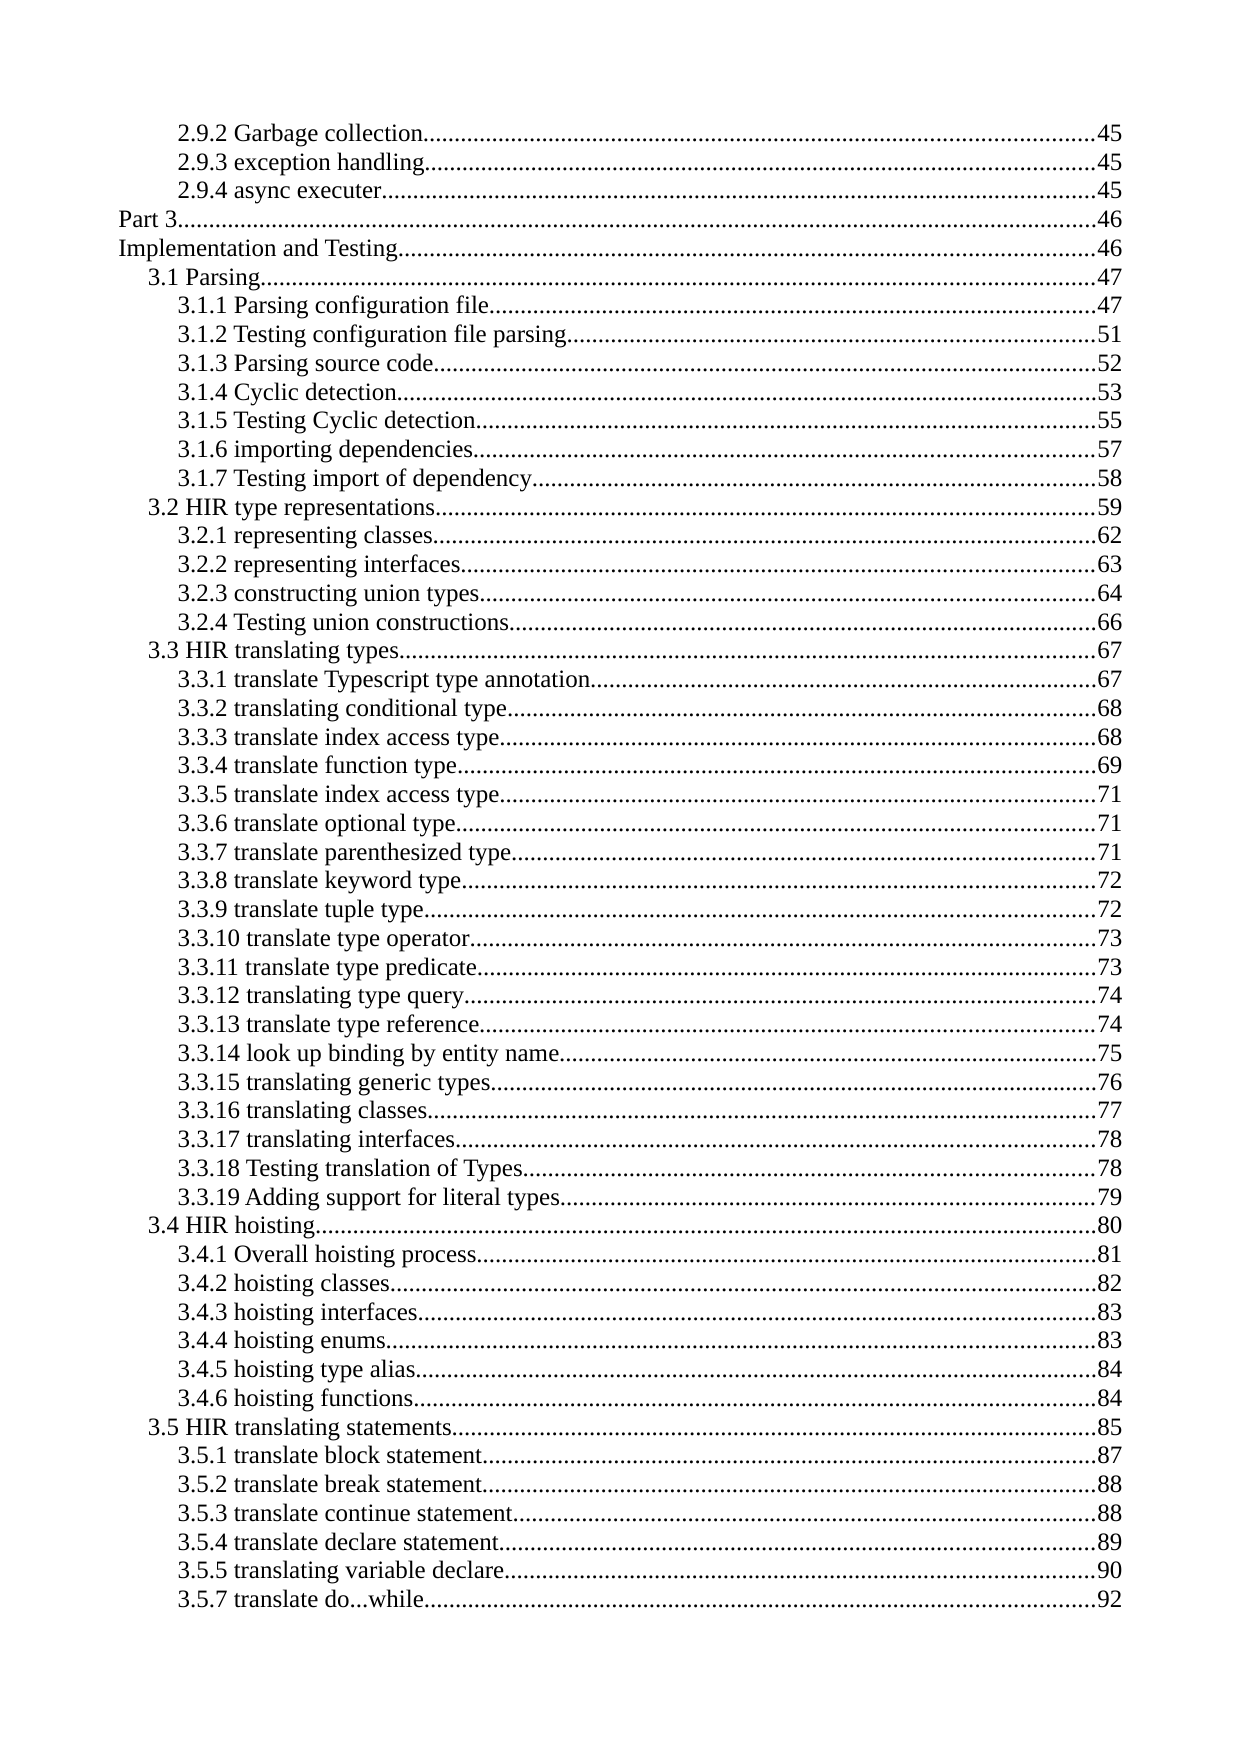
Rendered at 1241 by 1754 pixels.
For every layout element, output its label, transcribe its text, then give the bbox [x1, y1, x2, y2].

text 3.3.1 translate Typescript type annotation 67 [177, 664, 1122, 693]
text 3.3.3 translate index access type 68 [177, 722, 1122, 751]
text Part 3 46 [118, 204, 1122, 233]
text 3.5.1 translate block statement 87 [177, 1441, 1122, 1469]
text 3.3.10 translate type operator 73 [177, 923, 1122, 952]
text 3.1.2 Testing configuration file parsing 51 [177, 319, 1122, 348]
text 3.2.4 Testing union constructions 66 [177, 607, 1122, 636]
text 2.9.3 exception handling 45 [177, 147, 1122, 176]
text 3.3.17 translating interfaces 78 [177, 1124, 1122, 1153]
text 3.2.3 constructing union types 64 [177, 578, 1122, 607]
text 3.3.6 translate optional type 71 [177, 808, 1122, 837]
text 3.1.4 Cyclic detection 53 [177, 377, 1122, 406]
text 3.3.8 translate keyword type 72 [177, 866, 1122, 894]
text 3.5.5 translating variable declare 90 [177, 1556, 1122, 1584]
text 2.9.2 Garbage collection 45 [177, 118, 1122, 147]
text 3.2.2 representing interfaces 63 [177, 549, 1122, 578]
text 3.1.1 Parsing configuration file 47 [177, 291, 1122, 319]
text 3.1.6 importing dependencies 57 [177, 434, 1122, 463]
text 3.2.1 representing classes 62 [177, 521, 1122, 549]
text 3.5.4 translate declare statement 89 [177, 1527, 1122, 1556]
text 3.1.5 Testing Cyclic detection 55 [177, 406, 1122, 434]
text 3.4.5 hoisting type alias 84 [177, 1354, 1122, 1383]
text 3.4.2 hoisting classes 82 [177, 1268, 1122, 1297]
text 3.4 HIR hoisting 80 [148, 1211, 1122, 1239]
text 3.3.16 translating classes 77 [177, 1096, 1122, 1124]
text 3.5.7 translate do...while 92 [177, 1584, 1122, 1613]
text 3.5 HIR translating statements 85 [148, 1412, 1122, 1441]
text 3.3.11 translate type predicate 73 [177, 952, 1122, 981]
text 3.3.12 translating type query 74 [177, 981, 1122, 1009]
text 3.4.4 hoisting enums 83 [177, 1326, 1122, 1354]
text 3.5.2 translate break statement 88 [177, 1469, 1122, 1498]
text 3.3.13 translate type reference 74 [177, 1009, 1122, 1038]
text 3.1.3 Parsing source code 52 [177, 348, 1122, 377]
text 3.3 HIR translating types 67 [148, 636, 1122, 664]
text 3.5.3 translate continue statement 88 [177, 1498, 1122, 1527]
text 3.4.6 hoisting functions 84 [177, 1383, 1122, 1412]
text 3.1 Parsing 47 [148, 262, 1122, 291]
text 3.4.3 hoisting interfaces 83 [177, 1297, 1122, 1326]
text 3.4.1 Overall hoisting process 81 [177, 1239, 1122, 1268]
text 3.1.7 Testing import of dependency 58 [177, 463, 1122, 492]
text 3.3.5 translate index access type 71 [177, 779, 1122, 808]
text 3.2 HIR type representations 59 [148, 492, 1122, 521]
text 3.3.4 translate function type 69 [177, 751, 1122, 779]
text 3.3.2 translating conditional type 68 [177, 693, 1122, 722]
text 3.3.15 translating generic types 76 [177, 1067, 1122, 1096]
text 3.3.9 translate tuple type 72 [177, 894, 1122, 923]
text 3.3.19 Adding support for literal types 79 [177, 1182, 1122, 1211]
text 3.3.14 look up binding by entity name 75 [177, 1038, 1122, 1067]
text 3.3.7 translate parenthesized type 71 [177, 837, 1122, 866]
text 3.3.18 Testing translation of Types 78 [177, 1153, 1122, 1182]
text 2.9.4 async executer 45 [177, 176, 1122, 204]
text Implementation and Testing 46 [118, 233, 1122, 262]
